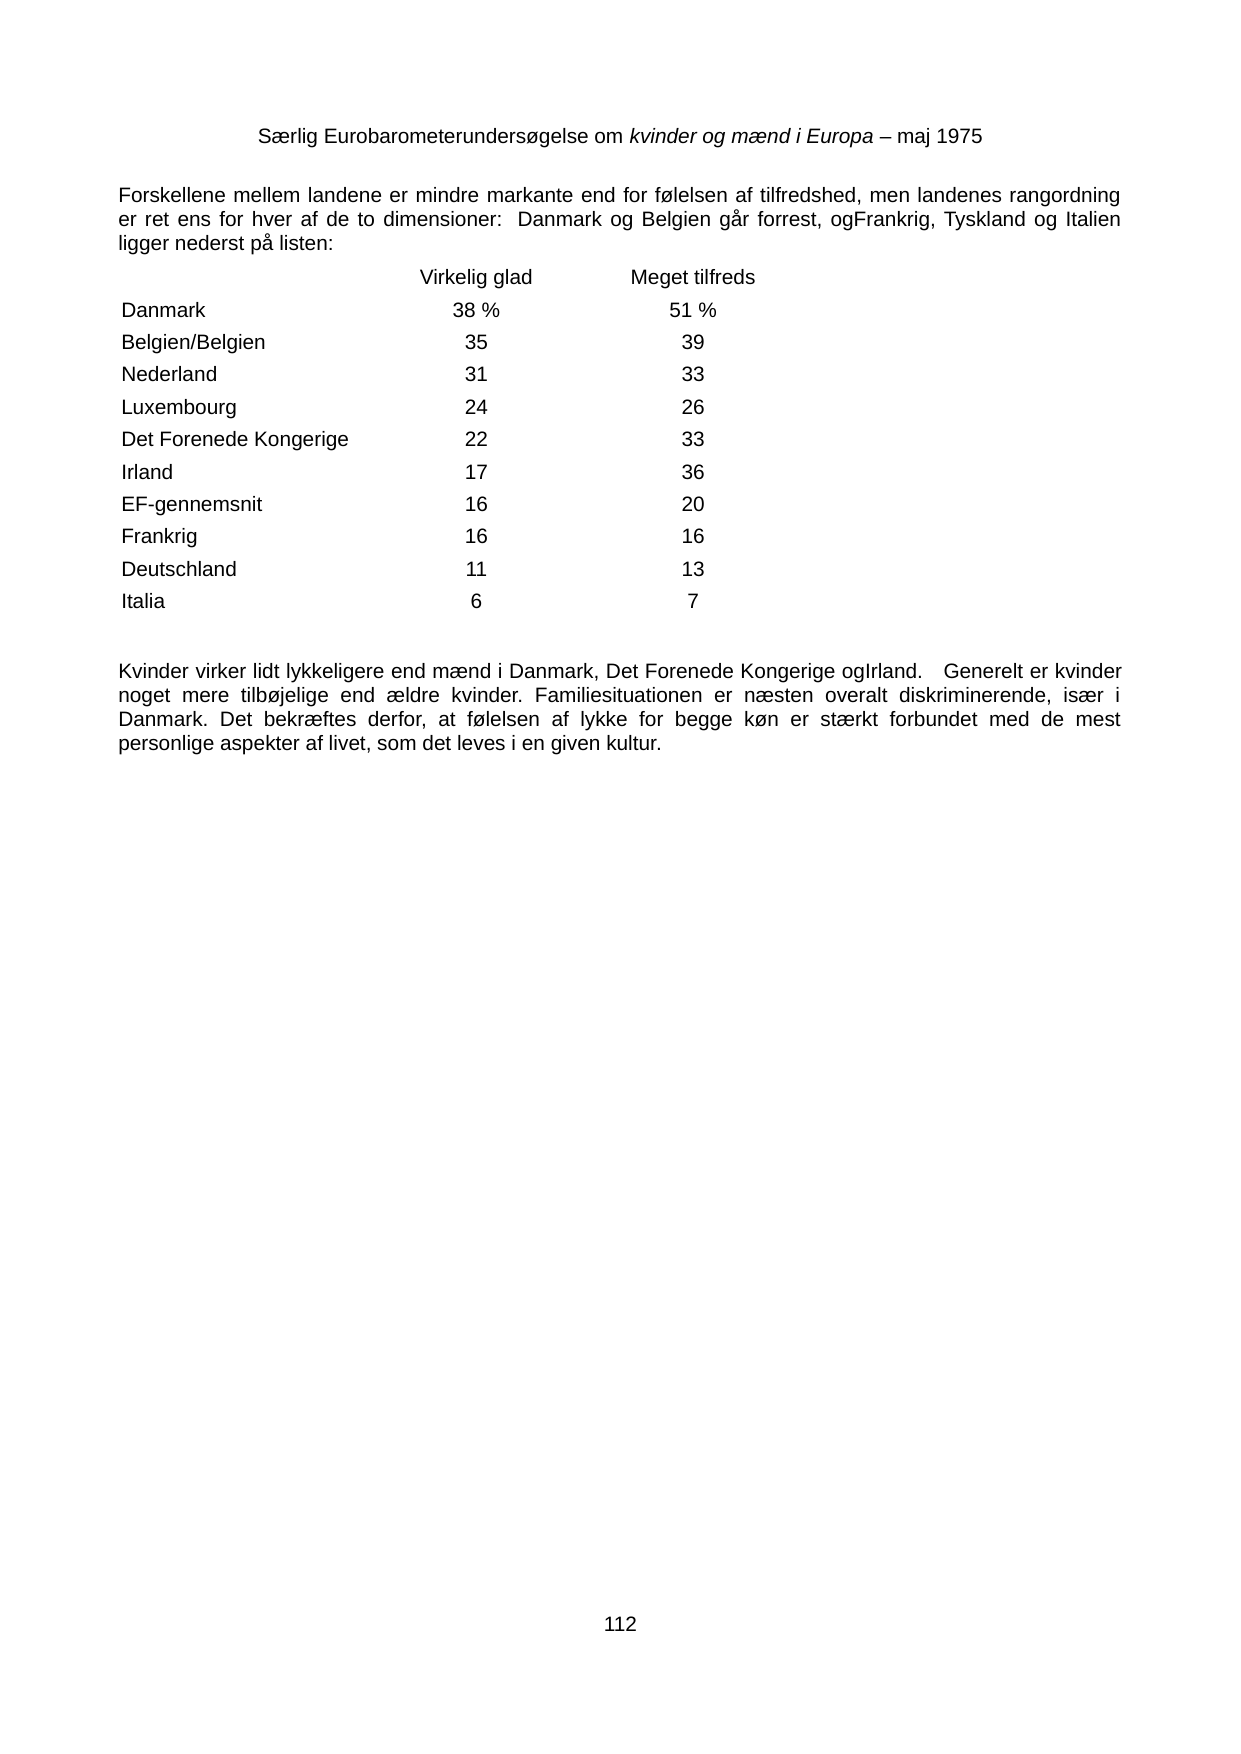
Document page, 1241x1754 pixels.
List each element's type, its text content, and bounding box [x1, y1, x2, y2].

text Kvinder virker lidt lykkeligere end mænd i Danmark, Det Forenede Kongerige ogIrland. Generelt er kvinder noget mere tilbøjelige end ældre kvinder. Familiesituationen er næsten overalt diskriminerende, især i Danmark. Det bekræftes derfor, at følelsen af lykke for begge køn er stærkt forbundet med de mest personlige aspekter af livet, som det leves i en given kultur. [118, 659, 1122, 754]
table_cell Belgien/Belgien [118, 326, 366, 358]
table_header Meget tilfreds [586, 261, 800, 293]
table_cell 26 [586, 391, 800, 423]
table_cell 16 [586, 520, 800, 552]
table_cell 16 [366, 488, 586, 520]
table_cell Frankrig [118, 520, 366, 552]
table_cell 16 [366, 520, 586, 552]
table_cell 22 [366, 423, 586, 455]
text Forskellene mellem landene er mindre markante end for følelsen af tilfredshed, men landenes rangordning er ret ens for hver af de to dimensioner: Danmark og Belgien går forrest, ogFrankrig, Tyskland og Italien ligger nederst på listen: [118, 183, 1122, 255]
table_cell Danmark [118, 293, 366, 326]
table_cell 35 [366, 326, 586, 358]
table_header Virkelig glad [366, 261, 586, 293]
table_cell Luxembourg [118, 391, 366, 423]
table_cell Italia [118, 585, 366, 617]
table_cell Det Forenede Kongerige [118, 423, 366, 455]
table_cell 20 [586, 488, 800, 520]
table_cell 33 [586, 423, 800, 455]
table_cell 24 [366, 391, 586, 423]
table_cell 13 [586, 553, 800, 585]
table_cell Irland [118, 455, 366, 488]
table_cell 7 [586, 585, 800, 617]
table_header [118, 261, 366, 293]
table_cell 39 [586, 326, 800, 358]
table_cell 36 [586, 455, 800, 488]
table_cell EF-gennemsnit [118, 488, 366, 520]
table_cell 38 % [366, 293, 586, 326]
table_cell 11 [366, 553, 586, 585]
table_cell Nederland [118, 358, 366, 391]
table_cell 6 [366, 585, 586, 617]
table_cell 31 [366, 358, 586, 391]
table_cell 33 [586, 358, 800, 391]
table_cell 17 [366, 455, 586, 488]
table_cell Deutschland [118, 553, 366, 585]
table_cell 51 % [586, 293, 800, 326]
